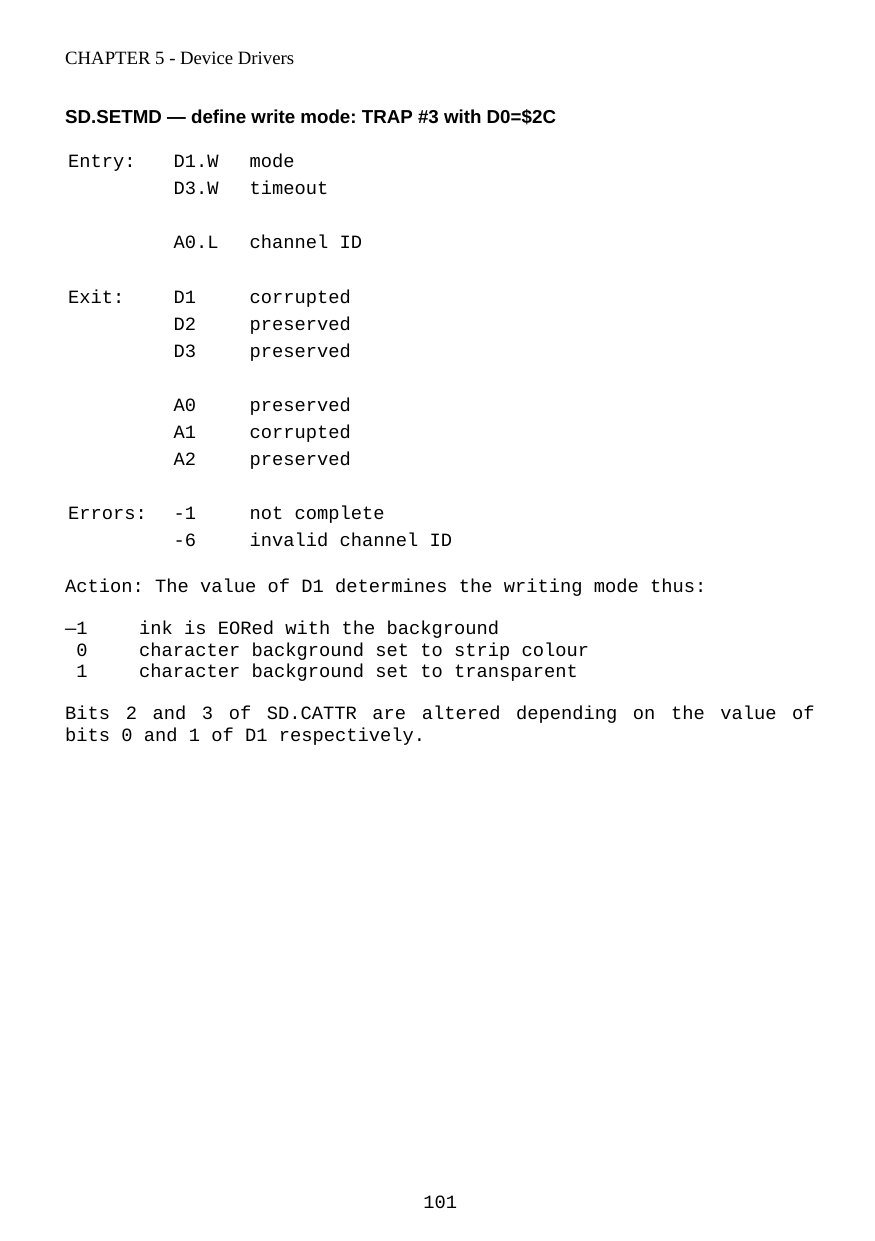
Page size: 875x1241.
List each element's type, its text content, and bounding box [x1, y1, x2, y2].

table_header Entry: [65, 149, 170, 176]
table_header D1.W [170, 149, 246, 176]
table_cell [65, 203, 170, 230]
text Bits 2 and 3 of SD.CATTR are altered depending on the value of bits 0 and 1 of D1 respectively. [65, 704, 815, 747]
table_cell [65, 230, 170, 257]
table_cell [170, 203, 246, 230]
table_cell [246, 474, 815, 501]
table_cell preserved [246, 339, 815, 366]
table_cell [246, 258, 815, 284]
table_cell D1 [170, 285, 246, 312]
table_cell corrupted [246, 420, 815, 447]
text 0 character background set to strip colour [65, 640, 815, 662]
table_cell preserved [246, 393, 815, 420]
table_cell D3.W [170, 176, 246, 203]
table_cell D2 [170, 312, 246, 339]
table_cell Exit: [65, 285, 170, 312]
table_cell A0 [170, 393, 246, 420]
table_cell preserved [246, 312, 815, 339]
table_cell [65, 258, 170, 284]
table_cell A0.L [170, 230, 246, 257]
table_cell [65, 366, 170, 393]
table_cell [65, 176, 170, 203]
table_cell not complete [246, 501, 815, 528]
table_cell D3 [170, 339, 246, 366]
table_cell [65, 447, 170, 474]
text —1 ink is EORed with the background [65, 619, 815, 640]
table_cell [65, 312, 170, 339]
table_cell [65, 420, 170, 447]
table_cell channel ID [246, 230, 815, 257]
table_cell [170, 474, 246, 501]
table_cell preserved [246, 447, 815, 474]
table_cell invalid channel ID [246, 528, 815, 555]
table_header mode [246, 149, 815, 176]
table_cell corrupted [246, 285, 815, 312]
table_cell -1 [170, 501, 246, 528]
table_cell Errors: [65, 501, 170, 528]
table_cell [246, 366, 815, 393]
subtitle SD.SETMD — define write mode: TRAP #3 with D0=$2C [65, 106, 815, 128]
table_cell [65, 474, 170, 501]
table_cell [65, 339, 170, 366]
table_cell timeout [246, 176, 815, 203]
table_cell A1 [170, 420, 246, 447]
text 1 character background set to transparent [65, 662, 815, 683]
table_cell [246, 203, 815, 230]
table_cell A2 [170, 447, 246, 474]
table_cell -6 [170, 528, 246, 555]
table_cell [170, 366, 246, 393]
table_cell [65, 393, 170, 420]
table_cell [65, 528, 170, 555]
text Action: The value of D1 determines the writing mode thus: [65, 577, 815, 598]
table_cell [170, 258, 246, 284]
